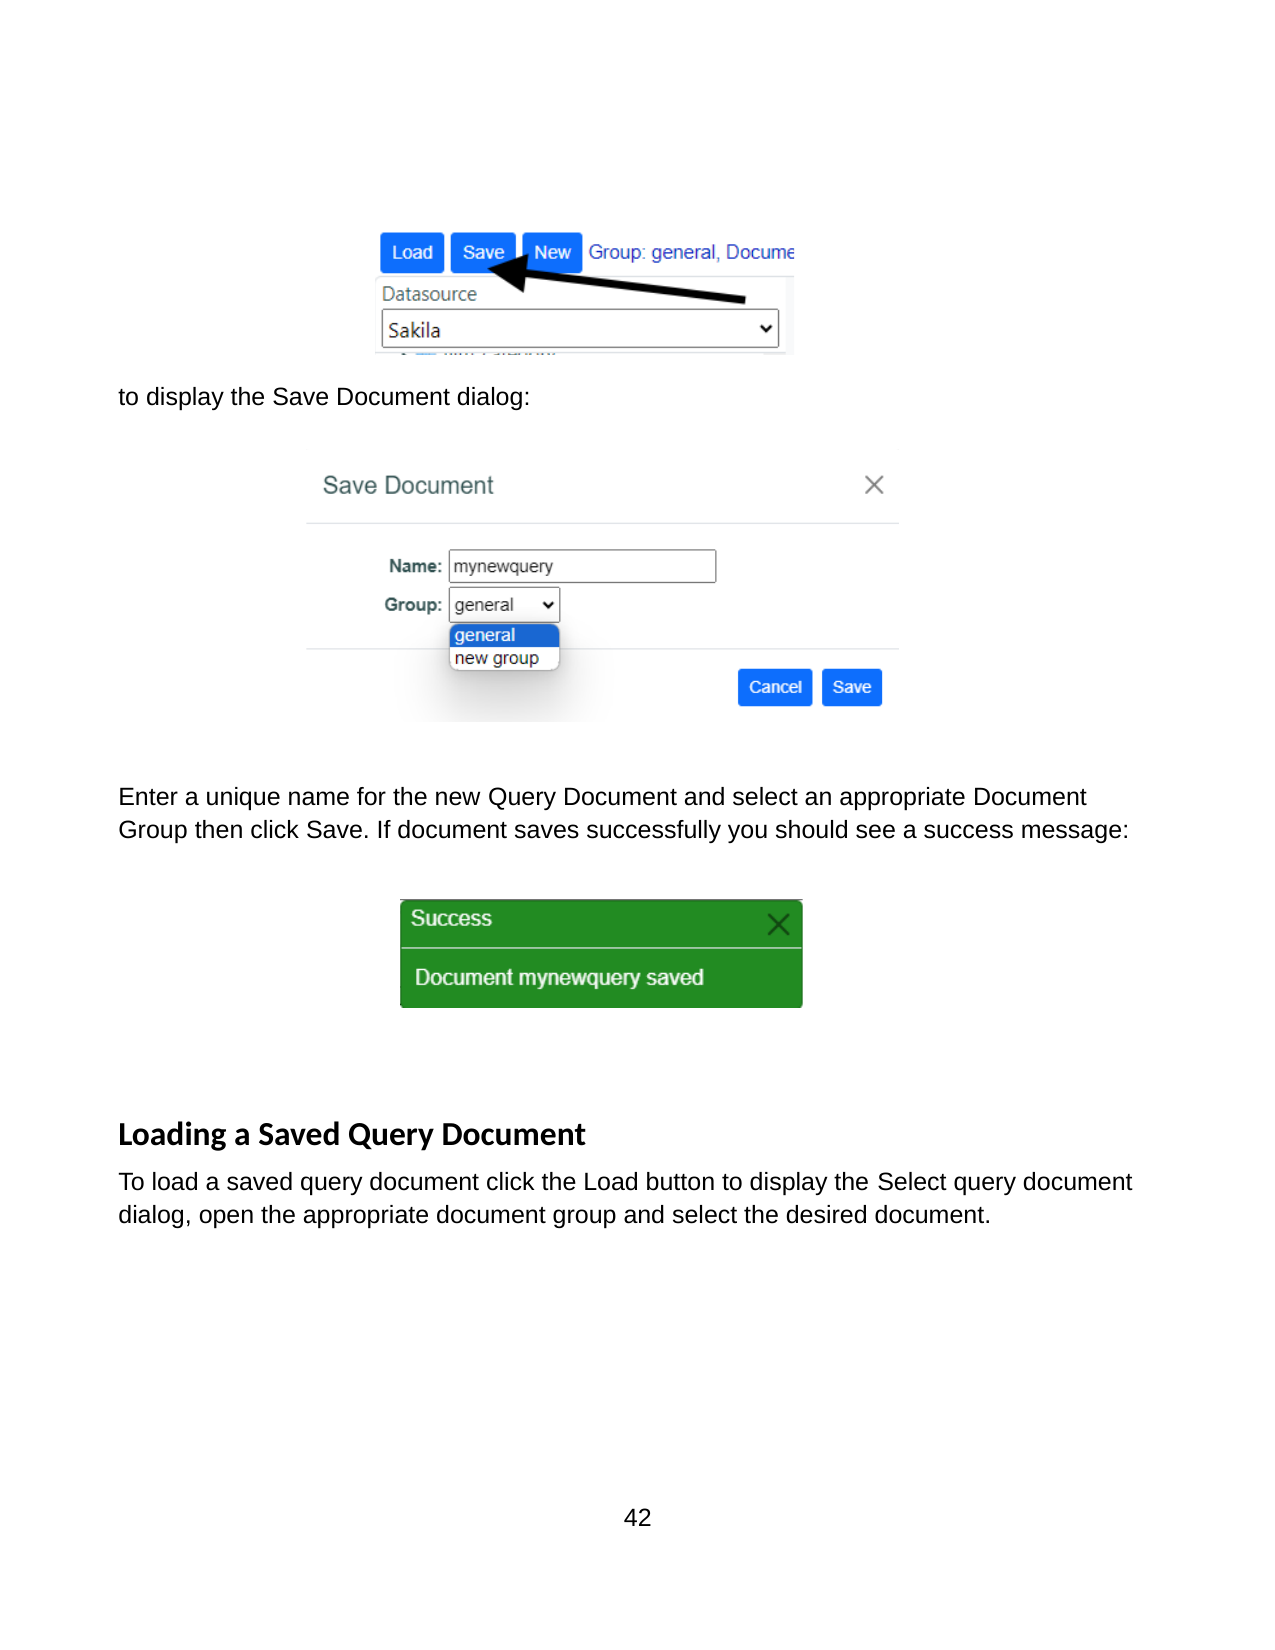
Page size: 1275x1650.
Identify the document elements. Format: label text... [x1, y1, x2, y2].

subtitle Loading a Saved Query Document [118, 1113, 1157, 1154]
text To load a saved query document click the Load button to display the Select query document dialog, open the appropriate document group and select the desired document. [118, 1167, 1157, 1228]
picture [400, 899, 803, 1008]
picture [306, 449, 899, 722]
text Enter a unique name for the new Query Document and select an appropriate Document Group then click Save. If document saves successfully you should see a success message: [118, 782, 1157, 844]
text to display the Save Document dialog: [118, 382, 1157, 411]
picture [375, 213, 795, 355]
